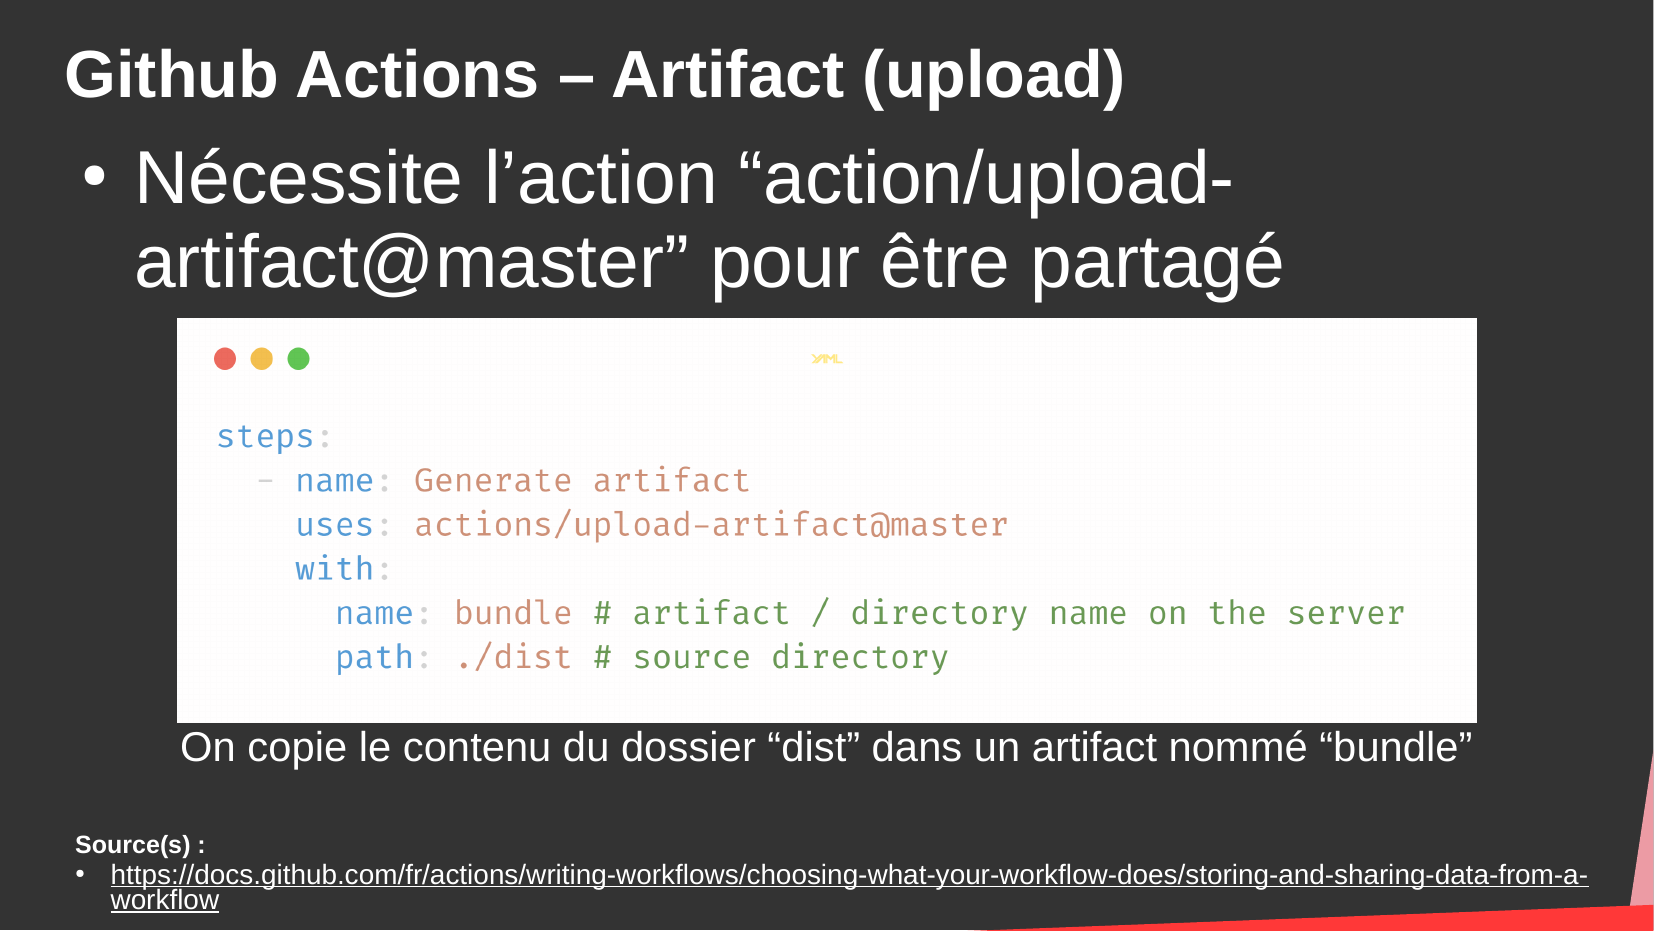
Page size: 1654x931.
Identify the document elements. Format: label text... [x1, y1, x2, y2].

text_box On copie le contenu du dossier “dist” dans un artifact nommé “bundle” [165, 716, 1512, 792]
text_box Source(s) : https://docs.github.com/fr/actions/writing-workflows/choosing-what-your-workflow-does/storing-and-sharing-data-from-a-workflow [60, 791, 1607, 898]
text_box [967, 745, 1654, 931]
list Nécessite l’action “action/upload-artifact@master” pour être partagé [63, 135, 1542, 355]
title Github Actions – Artifact (upload) [64, 37, 1471, 113]
picture [177, 318, 1477, 723]
